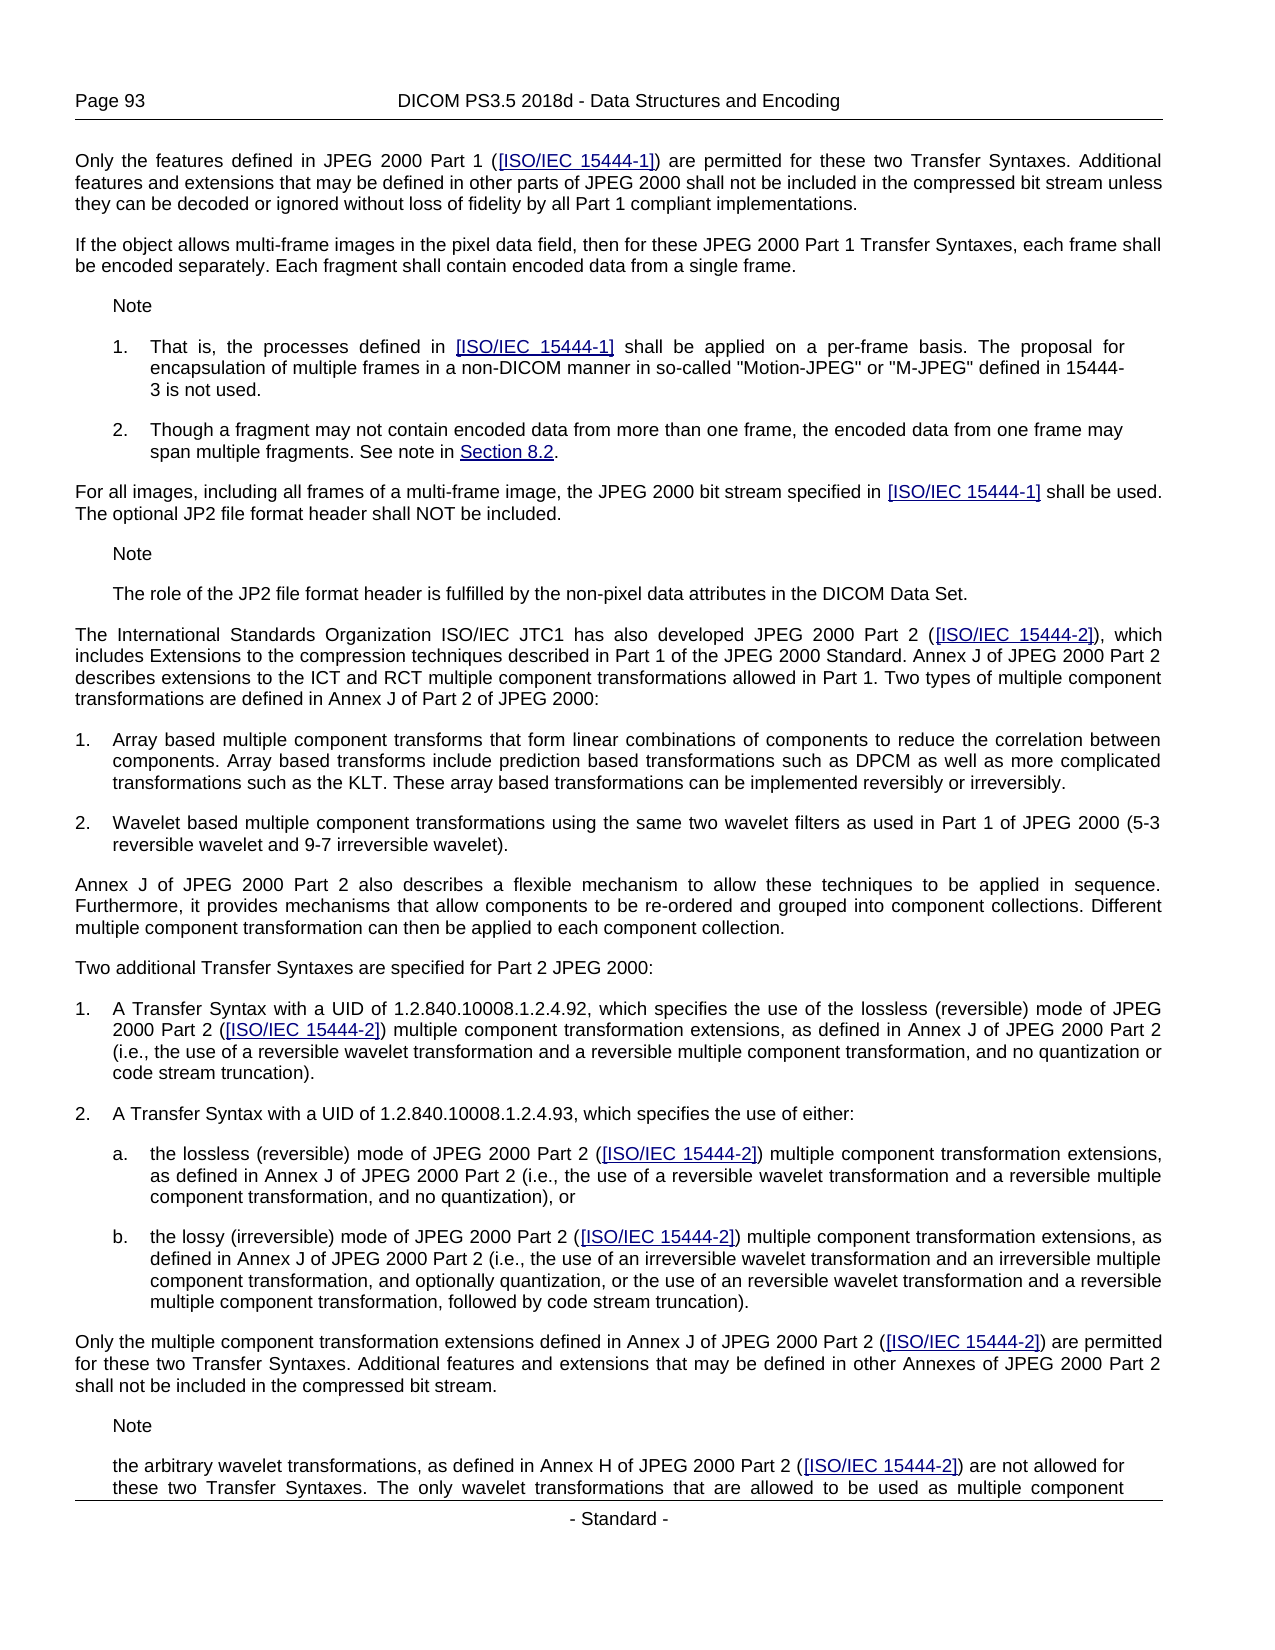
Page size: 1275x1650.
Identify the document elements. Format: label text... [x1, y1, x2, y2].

list Array based multiple component transforms that form linear combinations of components to reduce the correlation between components. Array based transforms include prediction based transformations such as DPCM as well as more complicated transformations such as the KLT. These array based transformations can be implemented reversibly or irreversibly. [75, 728, 1162, 793]
text Note [112, 543, 1125, 564]
text Only the multiple component transformation extensions defined in Annex J of JPEG 2000 Part 2 ([ISO/IEC 15444-2]) are permitted for these two Transfer Syntaxes. Additional features and extensions that may be defined in other Annexes of JPEG 2000 Part 2 shall not be included in the compressed bit stream. [75, 1331, 1162, 1396]
list A Transfer Syntax with a UID of 1.2.840.10008.1.2.4.93, which specifies the use of either: [75, 1102, 1162, 1124]
text If the object allows multi-frame images in the pixel data field, then for these JPEG 2000 Part 1 Transfer Syntaxes, each frame shall be encoded separately. Each fragment shall contain encoded data from a single frame. [75, 233, 1162, 277]
list Wavelet based multiple component transformations using the same two wavelet filters as used in Part 1 of JPEG 2000 (5-3 reversible wavelet and 9-7 irreversible wavelet). [75, 812, 1162, 855]
text Note [112, 1415, 1125, 1436]
list A Transfer Syntax with a UID of 1.2.840.10008.1.2.4.92, which specifies the use of the lossless (reversible) mode of JPEG 2000 Part 2 ([ISO/IEC 15444-2]) multiple component transformation extensions, as defined in Annex J of JPEG 2000 Part 2 (i.e., the use of a reversible wavelet transformation and a reversible multiple component transformation, and no quantization or code stream truncation). [75, 997, 1162, 1084]
text Two additional Transfer Syntaxes are specified for Part 2 JPEG 2000: [75, 957, 1162, 979]
text Note [112, 295, 1125, 317]
text The role of the JP2 file format header is fulfilled by the non-pixel data attributes in the DICOM Data Set. [112, 583, 1125, 605]
text Only the features defined in JPEG 2000 Part 1 ([ISO/IEC 15444-1]) are permitted for these two Transfer Syntaxes. Additional features and extensions that may be defined in other parts of JPEG 2000 shall not be included in the compressed bit stream unless they can be decoded or ignored without loss of fidelity by all Part 1 compliant implementations. [75, 150, 1162, 215]
text The International Standards Organization ISO/IEC JTC1 has also developed JPEG 2000 Part 2 ([ISO/IEC 15444-2]), which includes Extensions to the compression techniques described in Part 1 of the JPEG 2000 Standard. Annex J of JPEG 2000 Part 2 describes extensions to the ICT and RCT multiple component transformations allowed in Part 1. Two types of multiple component transformations are defined in Annex J of Part 2 of JPEG 2000: [75, 623, 1162, 710]
text the arbitrary wavelet transformations, as defined in Annex H of JPEG 2000 Part 2 ([ISO/IEC 15444-2]) are not allowed for these two Transfer Syntaxes. The only wavelet transformations that are allowed to be used as multiple component [112, 1455, 1125, 1498]
list the lossy (irreversible) mode of JPEG 2000 Part 2 ([ISO/IEC 15444-2]) multiple component transformation extensions, as defined in Annex J of JPEG 2000 Part 2 (i.e., the use of an irreversible wavelet transformation and an irreversible multiple component transformation, and optionally quantization, or the use of an reversible wavelet transformation and a reversible multiple component transformation, followed by code stream truncation). [112, 1226, 1162, 1312]
text Annex J of JPEG 2000 Part 2 also describes a flexible mechanism to allow these techniques to be applied in sequence. Furthermore, it provides mechanisms that allow components to be re-ordered and grouped into component collections. Different multiple component transformation can then be applied to each component collection. [75, 874, 1162, 938]
list Though a fragment may not contain encoded data from more than one frame, the encoded data from one frame may span multiple fragments. See note in Section 8.2. [112, 419, 1125, 462]
text For all images, including all frames of a multi-frame image, the JPEG 2000 bit stream specified in [ISO/IEC 15444-1] shall be used. The optional JP2 file format header shall NOT be included. [75, 481, 1162, 524]
list That is, the processes defined in [ISO/IEC 15444-1] shall be applied on a per-frame basis. The proposal for encapsulation of multiple frames in a non-DICOM manner in so-called "Motion-JPEG" or "M-JPEG" defined in 15444-3 is not used. [112, 336, 1125, 400]
list the lossless (reversible) mode of JPEG 2000 Part 2 ([ISO/IEC 15444-2]) multiple component transformation extensions, as defined in Annex J of JPEG 2000 Part 2 (i.e., the use of a reversible wavelet transformation and a reversible multiple component transformation, and no quantization), or [112, 1143, 1162, 1207]
